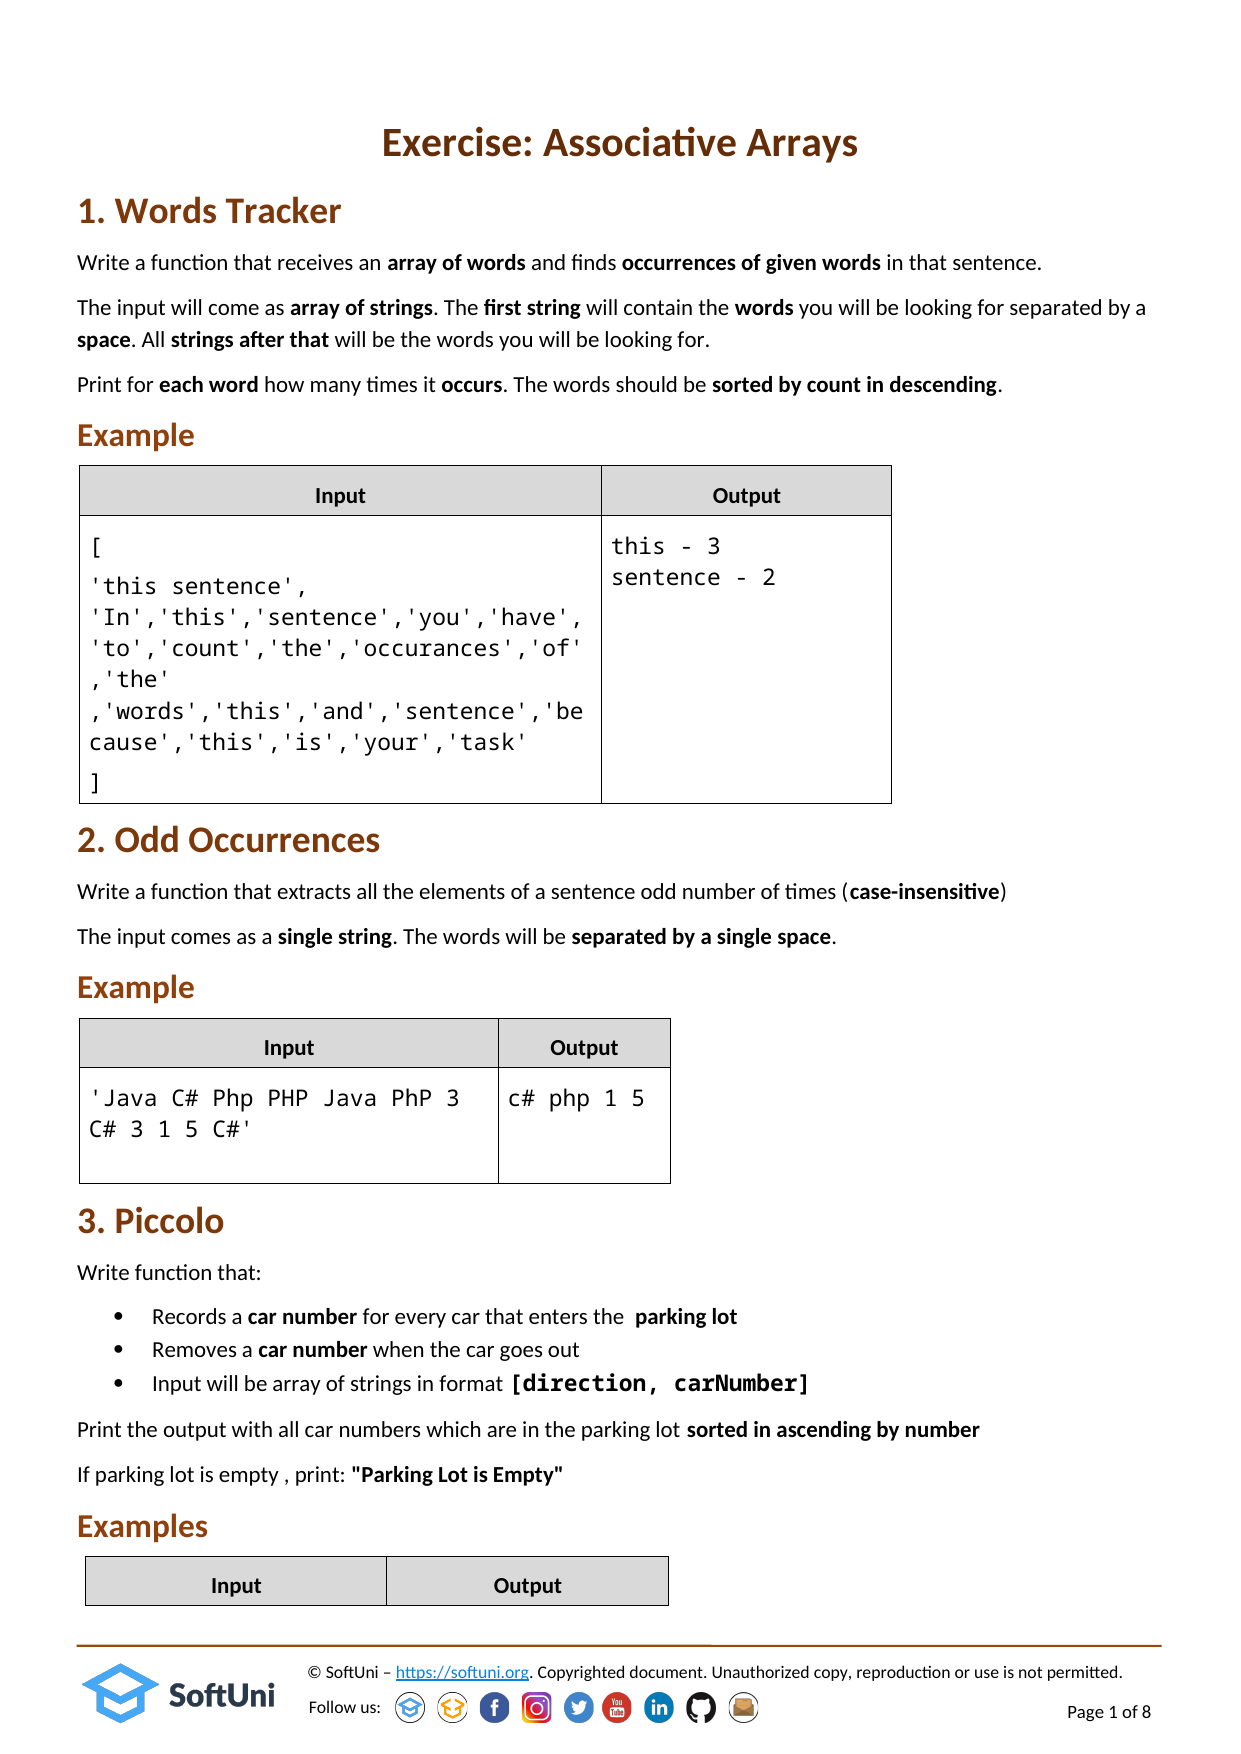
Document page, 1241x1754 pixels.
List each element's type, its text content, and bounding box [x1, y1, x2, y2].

subtitle Example [77, 967, 1163, 1007]
table_cell 'Java C# Php PHP Java PhP 3 C# 3 1 5 C#' [80, 1068, 498, 1183]
list Records a car number for every car that enters the parking lot [114, 1302, 1163, 1331]
text Print the output with all car numbers which are in the parking lot sorted in ascending by number [77, 1415, 1163, 1443]
picture [665, 1692, 674, 1701]
subtitle Exercise: Associative Arrays [77, 116, 1163, 167]
subtitle Odd Occurrences [77, 816, 1163, 862]
picture [728, 1692, 759, 1723]
subtitle Piccolo [77, 1197, 1163, 1243]
table_header Input [80, 1019, 498, 1067]
subtitle Example [77, 414, 1163, 455]
picture [564, 1692, 594, 1723]
text Print for each word how many times it occurs. The words should be sorted by count in descending. [77, 370, 1163, 398]
picture [644, 1714, 653, 1723]
picture [665, 1714, 674, 1723]
table_cell c# php 1 5 [499, 1068, 670, 1183]
text Write a function that extracts all the elements of a sentence odd number of times (case-insensitive) [77, 877, 1163, 905]
picture [644, 1692, 653, 1701]
list Removes a car number when the car goes out [114, 1335, 1163, 1363]
text Write function that: [77, 1258, 1163, 1286]
picture [602, 1692, 632, 1723]
table_header Input [86, 1557, 386, 1605]
text Write a function that receives an array of words and finds occurrences of given words in that sentence. [77, 248, 1163, 276]
subtitle Words Tracker [77, 187, 1163, 233]
table_header Output [387, 1557, 668, 1605]
table_cell [ 'this sentence', 'In','this','sentence','you','have','to','count','the','occurances','of','the' ,'words','this','and','sentence','because','this','is','your','task' ] [80, 516, 601, 803]
table_header Output [499, 1019, 670, 1067]
picture [522, 1692, 552, 1723]
text The input comes as a single string. The words will be separated by a single space. [77, 922, 1163, 950]
list Input will be array of strings in format [direction, carNumber] [114, 1367, 1163, 1398]
table_header Input [80, 466, 601, 515]
table_cell this - 3 sentence - 2 [602, 516, 891, 803]
subtitle Examples [77, 1505, 1163, 1545]
picture [658, 1705, 667, 1714]
table_header Output [602, 466, 891, 515]
text The input will come as array of strings. The first string will contain the words you will be looking for separated by a space. All strings after that will be the words you will be looking for. [77, 293, 1163, 353]
picture [75, 1658, 281, 1729]
picture [395, 1692, 425, 1723]
picture [686, 1692, 716, 1723]
picture [437, 1692, 468, 1723]
text If parking lot is empty , print: "Parking Lot is Empty" [77, 1460, 1163, 1488]
picture [479, 1692, 510, 1723]
